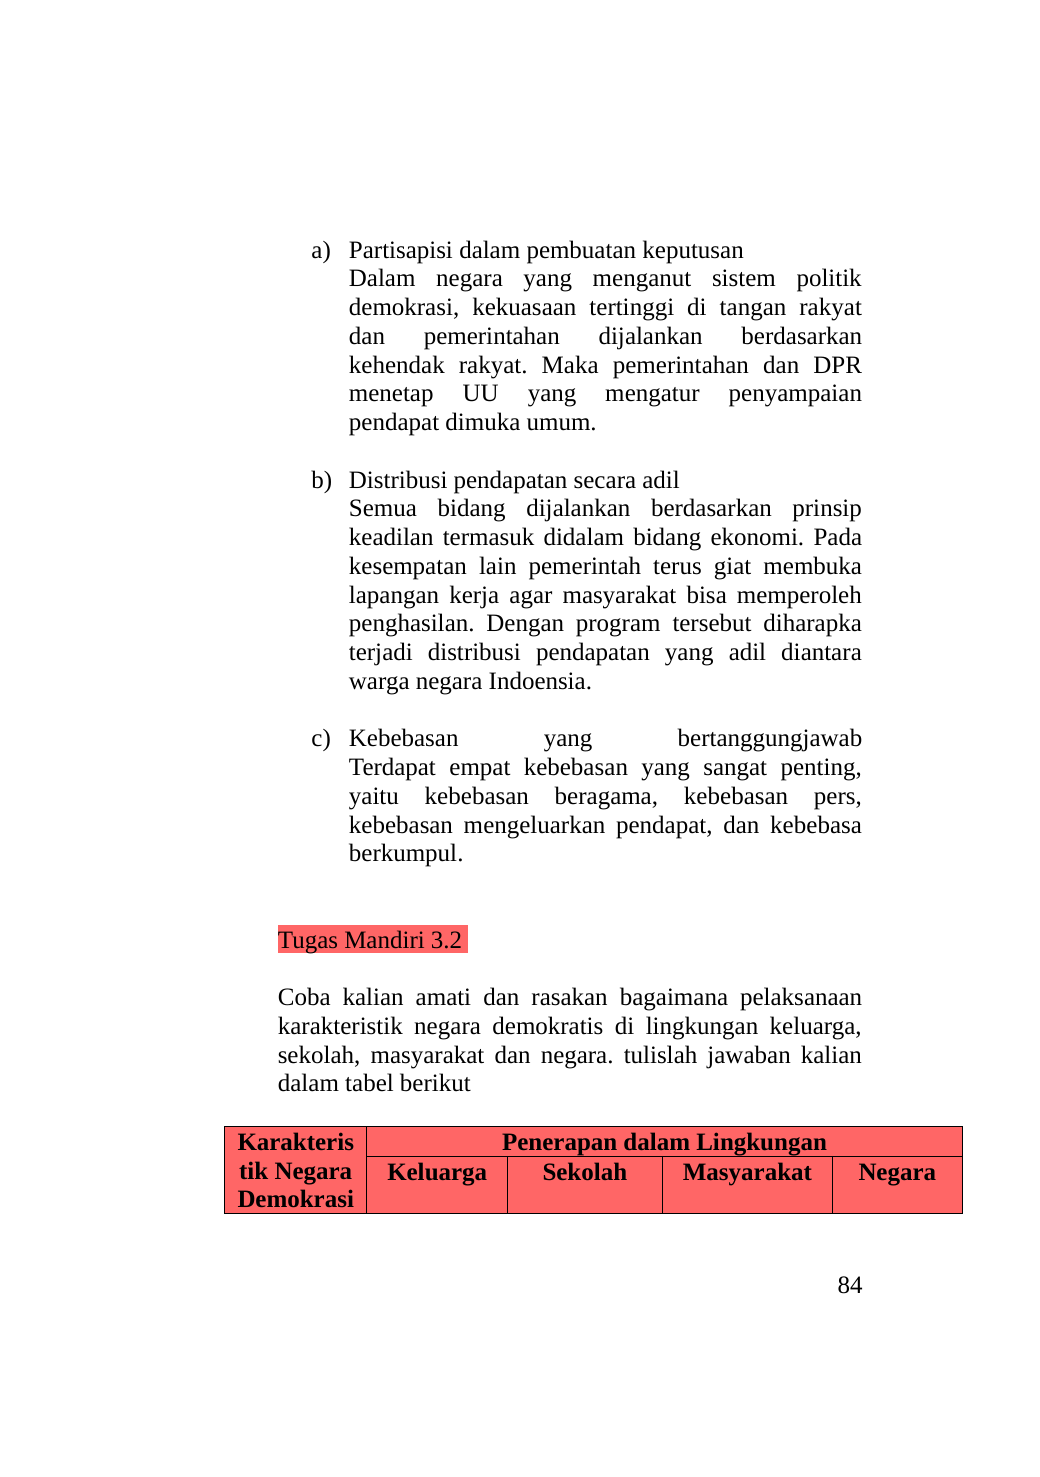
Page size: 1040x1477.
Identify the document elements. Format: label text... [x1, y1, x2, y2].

text Tugas Mandiri 3.2 [278, 925, 862, 953]
list Distribusi pendapatan secara adil [311, 465, 862, 493]
table_cell Sekolah [508, 1157, 662, 1213]
table_cell Negara [833, 1157, 962, 1213]
list Kebebasan yang bertanggungjawab Terdapat empat kebebasan yang sangat penting, yaitu kebebasan beragama, kebebasan pers, kebebasan mengeluarkan pendapat, dan kebebasa berkumpul. [311, 723, 862, 867]
list Partisapisi dalam pembuatan keputusan [311, 235, 862, 263]
table_header Penerapan dalam Lingkungan [367, 1127, 962, 1156]
list Semua bidang dijalankan berdasarkan prinsip keadilan termasuk didalam bidang ekonomi. Pada kesempatan lain pemerintah terus giat membuka lapangan kerja agar masyarakat bisa memperoleh penghasilan. Dengan program tersebut diharapka terjadi distribusi pendapatan yang adil diantara warga negara Indoensia. [311, 493, 862, 695]
table_header Karakteristik Negara Demokrasi [225, 1127, 366, 1213]
table_cell Keluarga [367, 1157, 507, 1213]
list Dalam negara yang menganut sistem politik demokrasi, kekuasaan tertinggi di tangan rakyat dan pemerintahan dijalankan berdasarkan kehendak rakyat. Maka pemerintahan dan DPR menetap UU yang mengatur penyampaian pendapat dimuka umum. [311, 263, 862, 436]
text Coba kalian amati dan rasakan bagaimana pelaksanaan karakteristik negara demokratis di lingkungan keluarga, sekolah, masyarakat dan negara. tulislah jawaban kalian dalam tabel berikut [278, 982, 862, 1097]
table_cell Masyarakat [663, 1157, 832, 1213]
